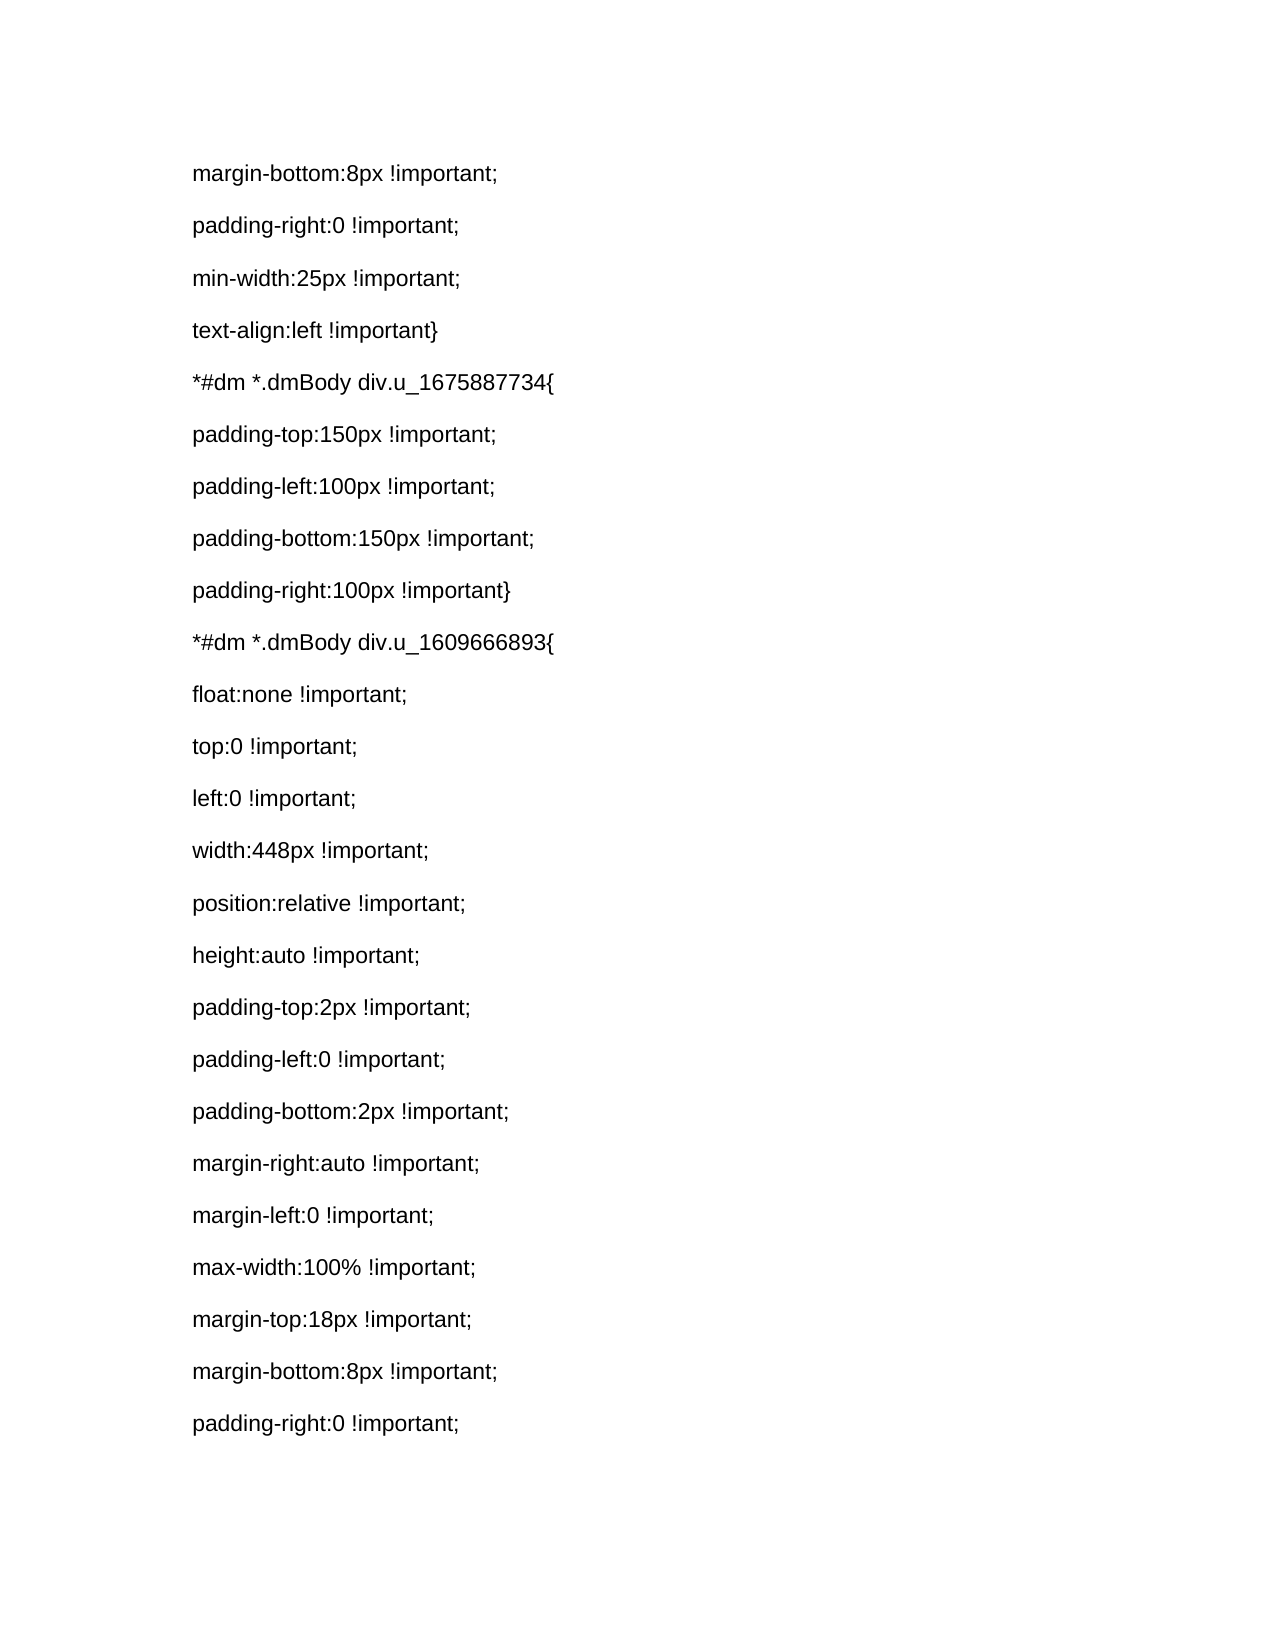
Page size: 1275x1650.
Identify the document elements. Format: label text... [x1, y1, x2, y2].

table_cell [150, 1140, 182, 1192]
table_cell [150, 358, 182, 410]
table_cell [150, 1035, 182, 1087]
table_cell width:448px !important; [182, 827, 1125, 879]
table_cell min-width:25px !important; [182, 254, 1125, 306]
table_cell [150, 983, 182, 1035]
table_cell [150, 775, 182, 827]
table_cell float:none !important; [182, 671, 1125, 723]
table_cell padding-top:150px !important; [182, 410, 1125, 462]
table_cell [150, 254, 182, 306]
table_cell [150, 723, 182, 775]
table_cell [150, 410, 182, 462]
table_cell padding-right:0 !important; [182, 1400, 1125, 1452]
table_cell [150, 567, 182, 619]
table_cell margin-left:0 !important; [182, 1192, 1125, 1244]
table_cell top:0 !important; [182, 723, 1125, 775]
table_cell [150, 619, 182, 671]
table_cell padding-top:2px !important; [182, 983, 1125, 1035]
table_cell margin-bottom:8px !important; [182, 1348, 1125, 1400]
table_cell height:auto !important; [182, 931, 1125, 983]
table_cell [150, 1400, 182, 1452]
table_cell left:0 !important; [182, 775, 1125, 827]
table_cell padding-left:100px !important; [182, 463, 1125, 514]
table_cell [150, 1244, 182, 1296]
table_cell padding-right:100px !important} [182, 567, 1125, 619]
table_cell [150, 879, 182, 931]
table_cell [150, 1296, 182, 1348]
table_cell padding-bottom:150px !important; [182, 515, 1125, 567]
table_cell [150, 1088, 182, 1139]
table_cell [150, 306, 182, 358]
table_cell [150, 515, 182, 567]
table_cell [150, 463, 182, 514]
table_cell *#dm *.dmBody div.u_1675887734{ [182, 358, 1125, 410]
table_cell [150, 671, 182, 723]
table_cell [150, 827, 182, 879]
table_cell [150, 1192, 182, 1244]
table_cell [150, 202, 182, 254]
table_cell margin-bottom:8px !important; [182, 150, 1125, 202]
table_cell [150, 1348, 182, 1400]
table_cell max-width:100% !important; [182, 1244, 1125, 1296]
table_cell [150, 150, 182, 202]
table_cell text-align:left !important} [182, 306, 1125, 358]
table_cell margin-top:18px !important; [182, 1296, 1125, 1348]
table_cell *#dm *.dmBody div.u_1609666893{ [182, 619, 1125, 671]
table_cell padding-bottom:2px !important; [182, 1088, 1125, 1139]
table_cell padding-right:0 !important; [182, 202, 1125, 254]
table_cell [150, 931, 182, 983]
table_cell margin-right:auto !important; [182, 1140, 1125, 1192]
table_cell position:relative !important; [182, 879, 1125, 931]
table_cell padding-left:0 !important; [182, 1035, 1125, 1087]
